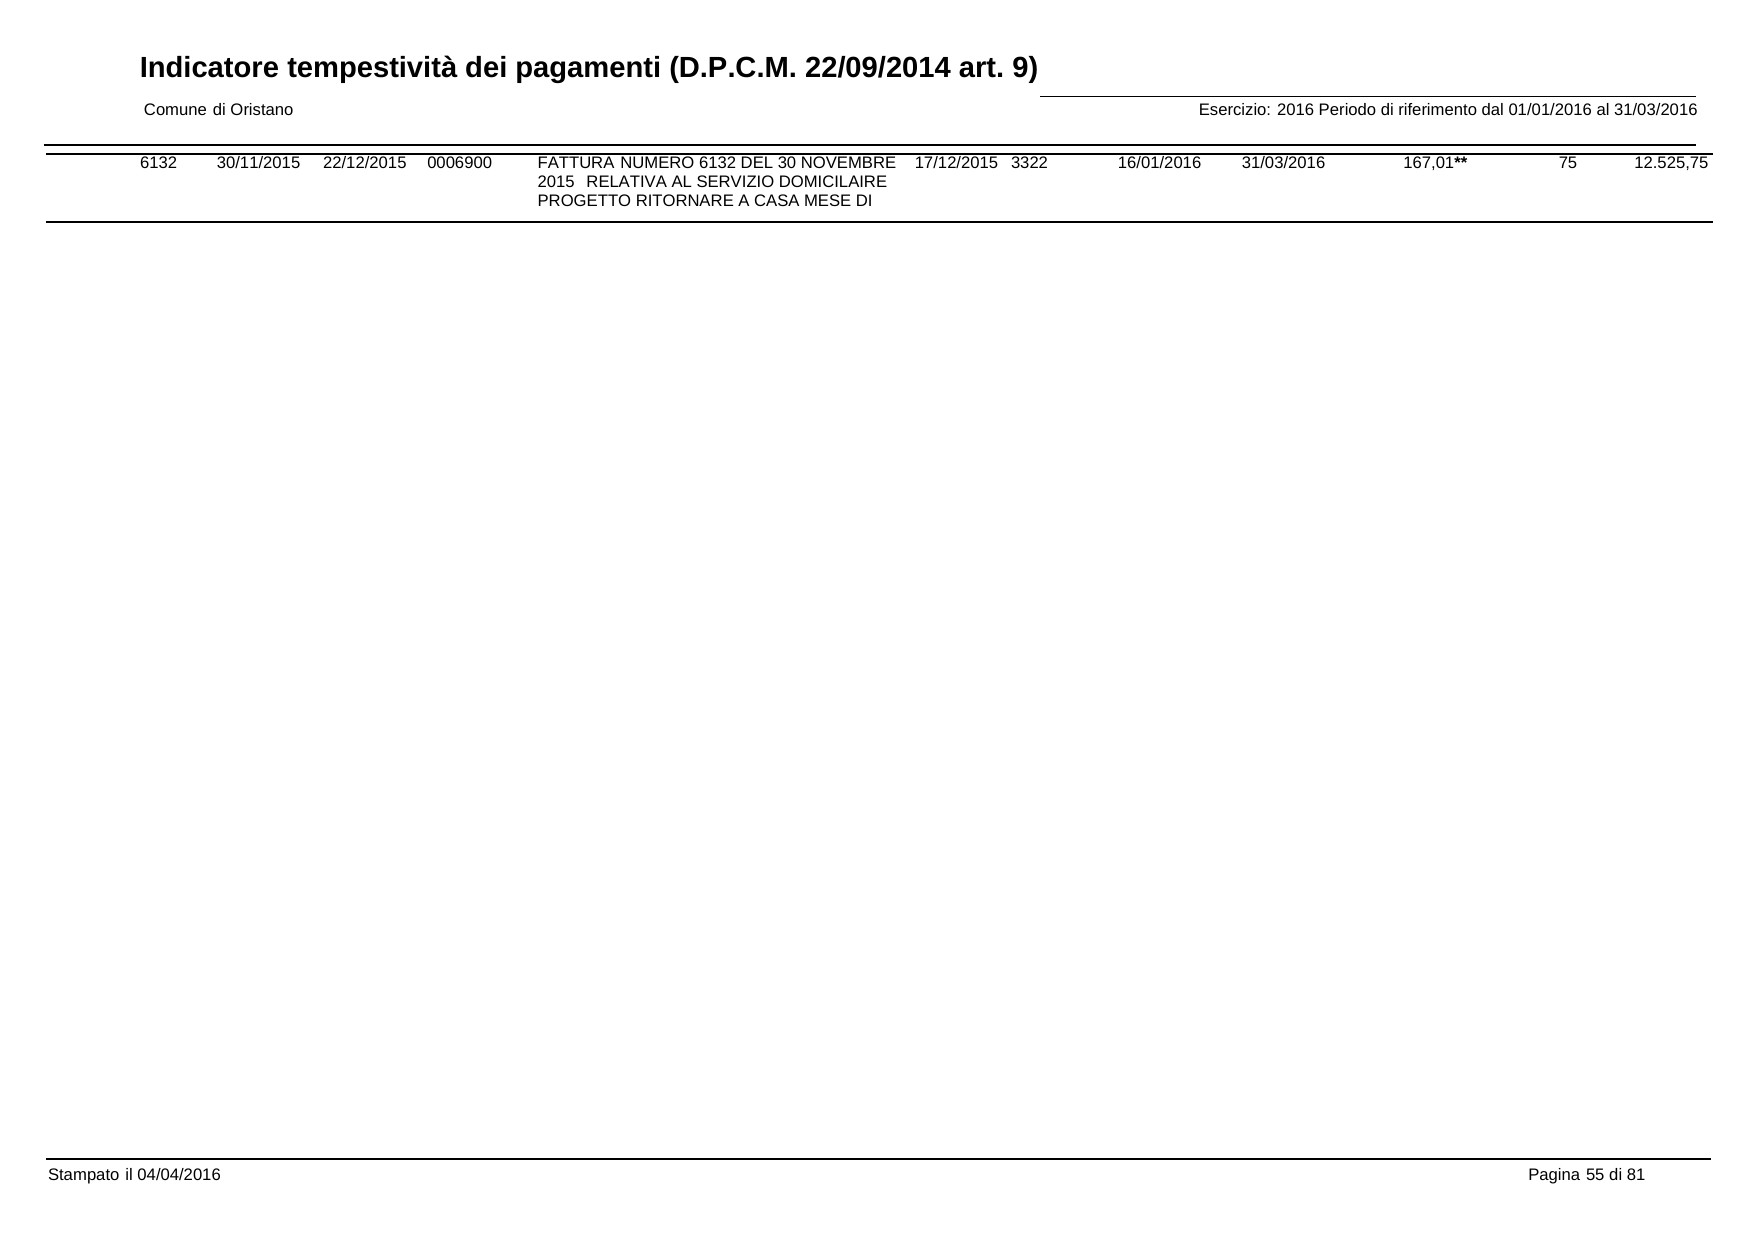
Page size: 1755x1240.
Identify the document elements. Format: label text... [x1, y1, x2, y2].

table_cell 75 [1513, 155, 1594, 221]
table_cell 6132 [46, 155, 197, 221]
table_cell 167,01** [1353, 155, 1513, 221]
table_cell 30/11/2015 [197, 155, 311, 221]
table_cell 22/12/2015 [311, 155, 417, 221]
table_cell 0006900 [417, 155, 515, 221]
table_cell 31/03/2016 [1221, 155, 1352, 221]
table_cell 17/12/2015 3322 [907, 155, 1082, 221]
table_cell 12.525,75 [1594, 155, 1712, 221]
table_cell FATTURA NUMERO 6132 DEL 30 NOVEMBRE 2015 RELATIVA AL SERVIZIO DOMICILAIRE PROGETTO RITORNARE A CASA MESE DI [515, 155, 907, 221]
table_cell 16/01/2016 [1082, 155, 1221, 221]
